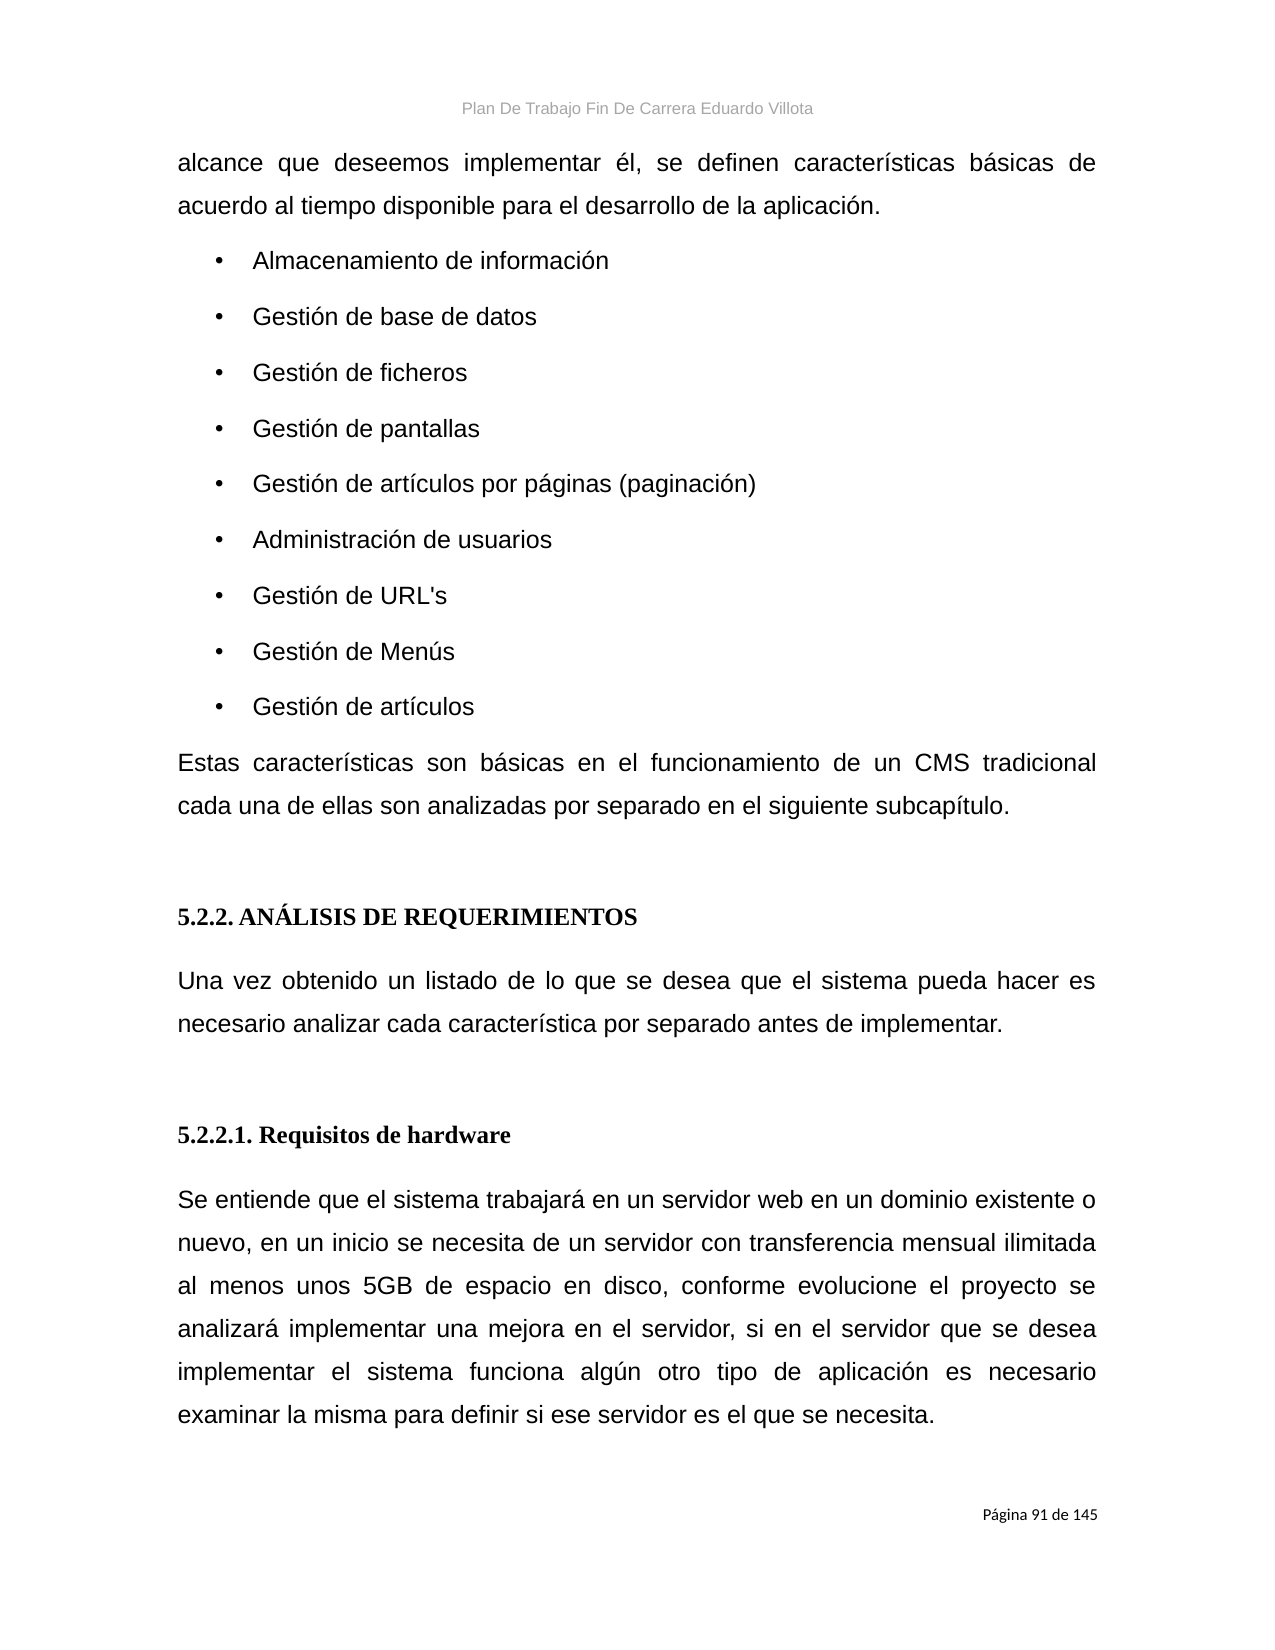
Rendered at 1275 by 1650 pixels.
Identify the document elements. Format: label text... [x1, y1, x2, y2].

text alcance que deseemos implementar él, se definen características básicas de acuerdo al tiempo disponible para el desarrollo de la aplicación. [177, 148, 1098, 219]
list Gestión de base de datos [215, 302, 1098, 331]
list Administración de usuarios [215, 525, 1098, 554]
text Estas características son básicas en el funcionamiento de un CMS tradicional cada una de ellas son analizadas por separado en el siguiente subcapítulo. [177, 748, 1098, 820]
list Gestión de URL's [215, 581, 1098, 609]
list Gestión de ficheros [215, 358, 1098, 387]
text 5.2.2.1. Requisitos de hardware [177, 1121, 1098, 1149]
list Gestión de Menús [215, 636, 1098, 665]
list Gestión de pantallas [215, 413, 1098, 442]
list Gestión de artículos por páginas (paginación) [215, 469, 1098, 498]
text Se entiende que el sistema trabajará en un servidor web en un dominio existente o nuevo, en un inicio se necesita de un servidor con transferencia mensual ilimitada al menos unos 5GB de espacio en disco, conforme evolucione el proyecto se analizará implementar una mejora en el servidor, si en el servidor que se desea implementar el sistema funciona algún otro tipo de aplicación es necesario examinar la misma para definir si ese servidor es el que se necesita. [177, 1184, 1098, 1429]
list Gestión de artículos [215, 692, 1098, 721]
list Almacenamiento de información [215, 246, 1098, 275]
text 5.2.2. ANÁLISIS DE REQUERIMIENTOS [177, 902, 1098, 931]
text Una vez obtenido un listado de lo que se desea que el sistema pueda hacer es necesario analizar cada característica por separado antes de implementar. [177, 966, 1098, 1038]
